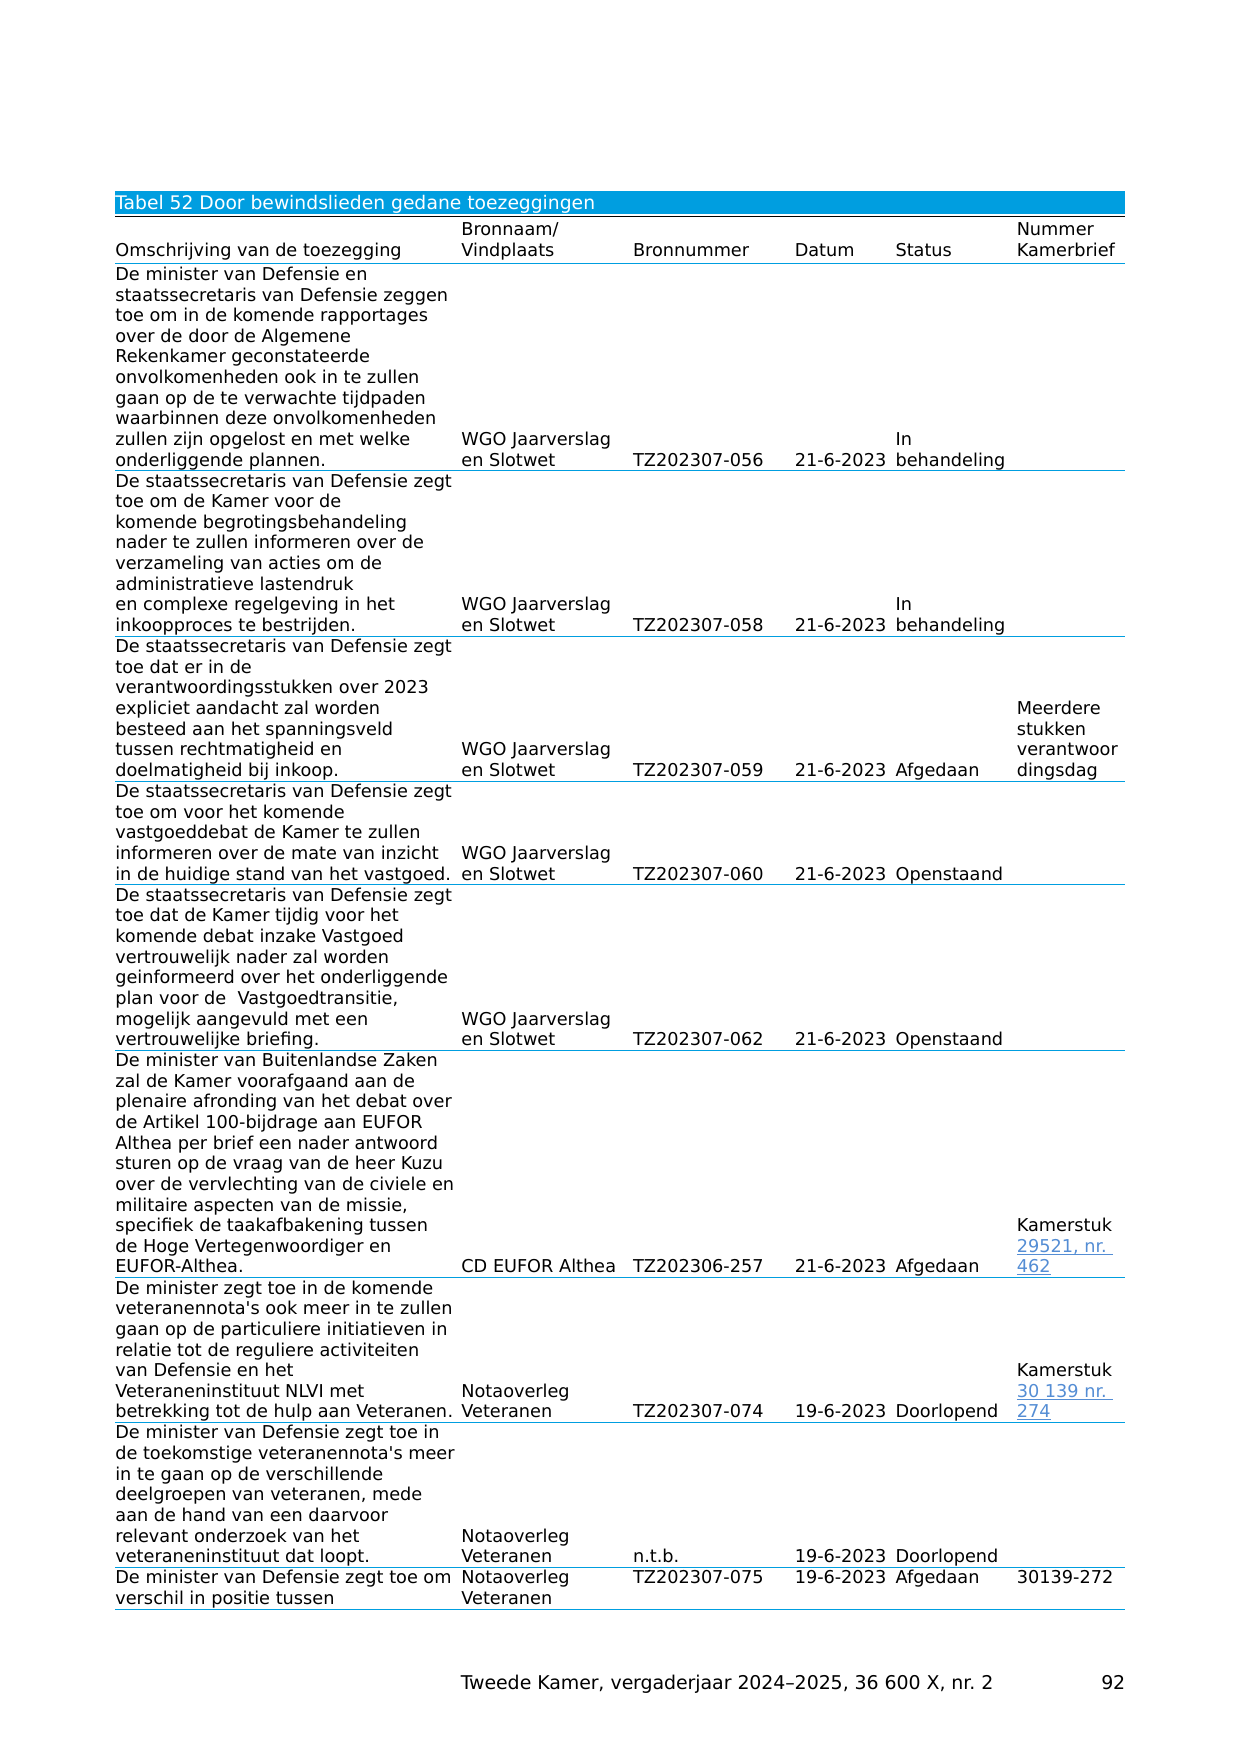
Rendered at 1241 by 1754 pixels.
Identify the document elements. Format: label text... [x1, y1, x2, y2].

table_cell CD EUFOR Althea [458, 1051, 630, 1277]
table_cell Notaoverleg Veteranen [458, 1278, 630, 1422]
table_cell 19-6-2023 [792, 1423, 892, 1567]
table_cell 19-6-2023 [792, 1278, 892, 1422]
table_cell Datum [792, 217, 892, 263]
table_cell Nummer Kamerbrief [1014, 217, 1125, 263]
table_cell Omschrijving van de toezegging [115, 217, 458, 263]
table_cell Bronnaam/ Vindplaats [458, 217, 630, 263]
table_cell ​De minister van Defensie zegt toe in de toekomstige veteranennota's meer in te gaan op de verschillende deelgroepen van veteranen, mede aan de hand van een daarvoor relevant onderzoek van het veteraneninstituut dat loopt. ​ [115, 1423, 458, 1567]
table_cell Kamerstuk 30 139 nr. 274 [1014, 1278, 1125, 1422]
table_cell 21-6-2023 [792, 637, 892, 781]
table_cell Doorlopend [893, 1423, 1014, 1567]
table_cell TZ202307-075 [630, 1568, 792, 1609]
table_cell Bronnummer [630, 217, 792, 263]
table_cell ​De staatssecretaris van Defensie zegt toe dat er in de verantwoordingsstukken over 2023 expliciet aandacht zal worden besteed aan het spanningsveld tussen rechtmatigheid en doelmatigheid bij inkoop. [115, 637, 458, 781]
table_cell 21-6-2023 [792, 885, 892, 1050]
table_cell 21-6-2023 [792, 471, 892, 636]
table_cell [1014, 782, 1125, 884]
table_cell [1014, 885, 1125, 1050]
table_cell TZ202307-074 [630, 1278, 792, 1422]
table_cell Afgedaan [893, 1051, 1014, 1277]
table_cell WGO Jaarverslag en Slotwet [458, 264, 630, 470]
table_cell WGO Jaarverslag en Slotwet [458, 885, 630, 1050]
table_cell Kamerstuk 29521, nr. 462 [1014, 1051, 1125, 1277]
table_cell 21-6-2023 [792, 782, 892, 884]
table_cell ​De staatssecretaris van Defensie zegt toe dat de Kamer tijdig voor het komende debat inzake Vastgoed vertrouwelijk nader zal worden geinformeerd over het onderliggende plan voor de Vastgoedtransitie, mogelijk aangevuld met een vertrouwelijke briefing. [115, 885, 458, 1050]
table_cell ​De minister zegt toe in de komende veteranennota's ook meer in te zullen gaan op de particuliere initiatieven in relatie tot de reguliere activiteiten van Defensie en het Veteraneninstituut NLVI met betrekking tot de hulp aan Veteranen​. [115, 1278, 458, 1422]
table_cell Openstaand [893, 782, 1014, 884]
table_cell n.t.b. [630, 1423, 792, 1567]
table_cell De minister van Buitenlandse Zaken zal de Kamer voorafgaand aan de plenaire afronding van het debat over de Artikel 100-bijdrage aan EUFOR Althea per brief een nader antwoord sturen op de vraag van de heer Kuzu over de vervlechting van de civiele en militaire aspecten van de missie, specifiek de taakafbakening tussen de Hoge Vertegenwoordiger en EUFOR-Althea.​ [115, 1051, 458, 1277]
table_cell WGO Jaarverslag en Slotwet [458, 637, 630, 781]
table_cell De minister van Defensie zegt toe om verschil in positie tussen [115, 1568, 458, 1609]
table_cell Openstaand [893, 885, 1014, 1050]
table_cell Notaoverleg Veteranen [458, 1423, 630, 1567]
table_cell ​De minister van Defensie en staatssecretaris van Defensie zeggen toe om in de komende rapportages over de door de Algemene Rekenkamer geconstateerde onvolkomenheden ook in te zullen gaan op de te verwachte tijdpaden waarbinnen deze onvolkomenheden zullen zijn opgelost en met welke onderliggende plannen. [115, 264, 458, 470]
table_cell 30139-272 [1014, 1568, 1125, 1609]
table_cell 19-6-2023 [792, 1568, 892, 1609]
table_cell TZ202307-058 [630, 471, 792, 636]
table_cell 21-6-2023 [792, 1051, 892, 1277]
table_cell [1014, 1423, 1125, 1567]
table_cell Afgedaan [893, 1568, 1014, 1609]
table_cell Afgedaan [893, 637, 1014, 781]
table_cell In behandeling [893, 264, 1014, 470]
table_cell Notaoverleg Veteranen [458, 1568, 630, 1609]
table_cell WGO Jaarverslag en Slotwet [458, 782, 630, 884]
table_cell 21-6-2023 [792, 264, 892, 470]
table_cell [1014, 264, 1125, 470]
table_cell Meerdere stukken verantwoordingsdag [1014, 637, 1125, 781]
table_cell TZ202307-062 [630, 885, 792, 1050]
table_cell ​De staatssecretaris van Defensie zegt toe om voor het komende vastgoeddebat de Kamer te zullen informeren over de mate van inzicht in de huidige stand van het vastgoed. [115, 782, 458, 884]
table_cell TZ202306-257 [630, 1051, 792, 1277]
table_cell Status [893, 217, 1014, 263]
table_cell [1014, 471, 1125, 636]
table_cell TZ202307-059 [630, 637, 792, 781]
table_cell WGO Jaarverslag en Slotwet [458, 471, 630, 636]
table_cell In behandeling [893, 471, 1014, 636]
table_cell TZ202307-060 [630, 782, 792, 884]
table_cell Doorlopend [893, 1278, 1014, 1422]
table_cell ​De staatssecretaris van Defensie zegt toe om de Kamer voor de komende begrotingsbehandeling nader te zullen informeren over de verzameling van acties om de administratieve lastendruk en complexe regelgeving in het inkoopproces te bestrijden. [115, 471, 458, 636]
table_cell TZ202307-056 [630, 264, 792, 470]
